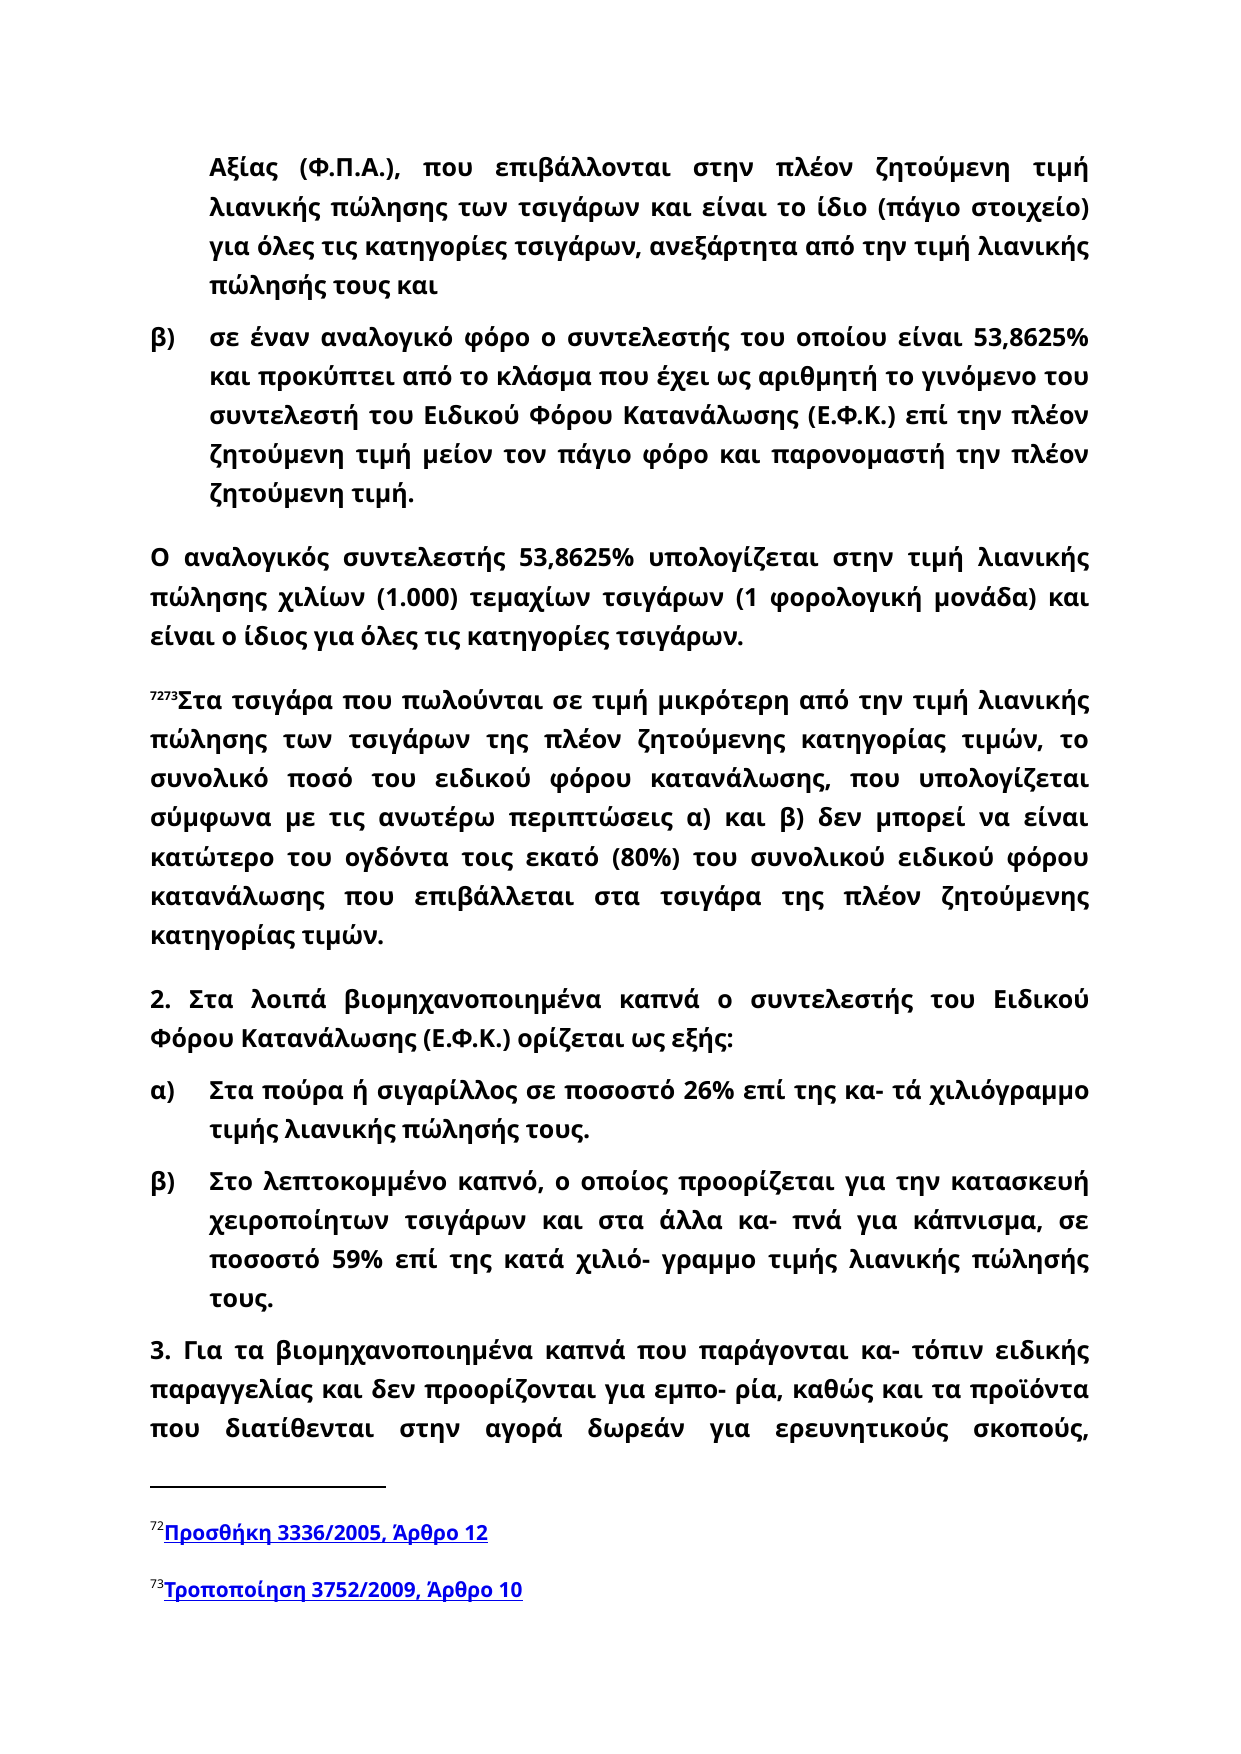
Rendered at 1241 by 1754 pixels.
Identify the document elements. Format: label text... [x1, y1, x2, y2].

list β) σε έναν αναλογικό φόρο ο συντελεστής του οποίου είναι 53,8625% και προκύπτει από το κλάσμα που έχει ως αριθμητή το γινόμενο του συντελεστή του Ειδικού Φόρου Κατανάλωσης (Ε.Φ.Κ.) επί την πλέον ζητούμενη τιμή μείον τον πάγιο φόρο και παρονομαστή την πλέον ζητούμενη τιμή. [150, 319, 1090, 510]
text Ο αναλογικός συντελεστής 53,8625% υπολογίζεται στην τιμή λιανικής πώλησης χιλίων (1.000) τεμαχίων τσιγάρων (1 φορολογική μονάδα) και είναι ο ίδιος για όλες τις κατηγορίες τσιγάρων. [150, 540, 1090, 652]
text Προσθήκη 3336/2005, Άρθρο 12 [150, 1518, 1090, 1546]
list α) Στα πούρα ή σιγαρίλλος σε ποσοστό 26% επί της κα- τά χιλιόγραμμο τιμής λιανικής πώλησής τους. [150, 1072, 1090, 1146]
list β) Στο λεπτοκομμένο καπνό, ο οποίος προορίζεται για την κατασκευή χειροποίητων τσιγάρων και στα άλλα κα- πνά για κάπνισμα, σε ποσοστό 59% επί της κατά χιλιό- γραμμο τιμής λιανικής πώλησής τους. [150, 1163, 1090, 1315]
list Αξίας (Φ.Π.Α.), που επιβάλλονται στην πλέον ζητούμενη τιμή λιανικής πώλησης των τσιγάρων και είναι το ίδιο (πάγιο στοιχείο) για όλες τις κατηγορίες τσιγάρων, ανεξάρτητα από την τιμή λιανικής πώλησής τους και [150, 150, 1090, 302]
text 3. Για τα βιομηχανοποιημένα καπνά που παράγονται κα- τόπιν ειδικής παραγγελίας και δεν προορίζονται για εμπο- ρία, καθώς και τα προϊόντα που διατίθενται στην αγορά δωρεάν για ερευνητικούς σκοπούς, [150, 1332, 1090, 1445]
text 2. Στα λοιπά βιομηχανοποιημένα καπνά ο συντελεστής του Ειδικού Φόρου Κατανάλωσης (Ε.Φ.Κ.) ορίζεται ως εξής: [150, 982, 1090, 1055]
text Τροποποίηση 3752/2009, Άρθρο 10 [150, 1576, 1090, 1604]
text Στα τσιγάρα που πωλούνται σε τιμή μικρότερη από την τιμή λιανικής πώλησης των τσιγάρων της πλέον ζητούμενης κατηγορίας τιμών, το συνολικό ποσό του ειδικού φόρου κατανάλωσης, που υπολογίζεται σύμφωνα με τις ανωτέρω περιπτώσεις α) και β) δεν μπορεί να είναι κατώτερο του ογδόντα τοις εκατό (80%) του συνολικού ειδικού φόρου κατανάλωσης που επιβάλλεται στα τσιγάρα της πλέον ζητούμενης κατηγορίας τιμών. [150, 682, 1090, 952]
